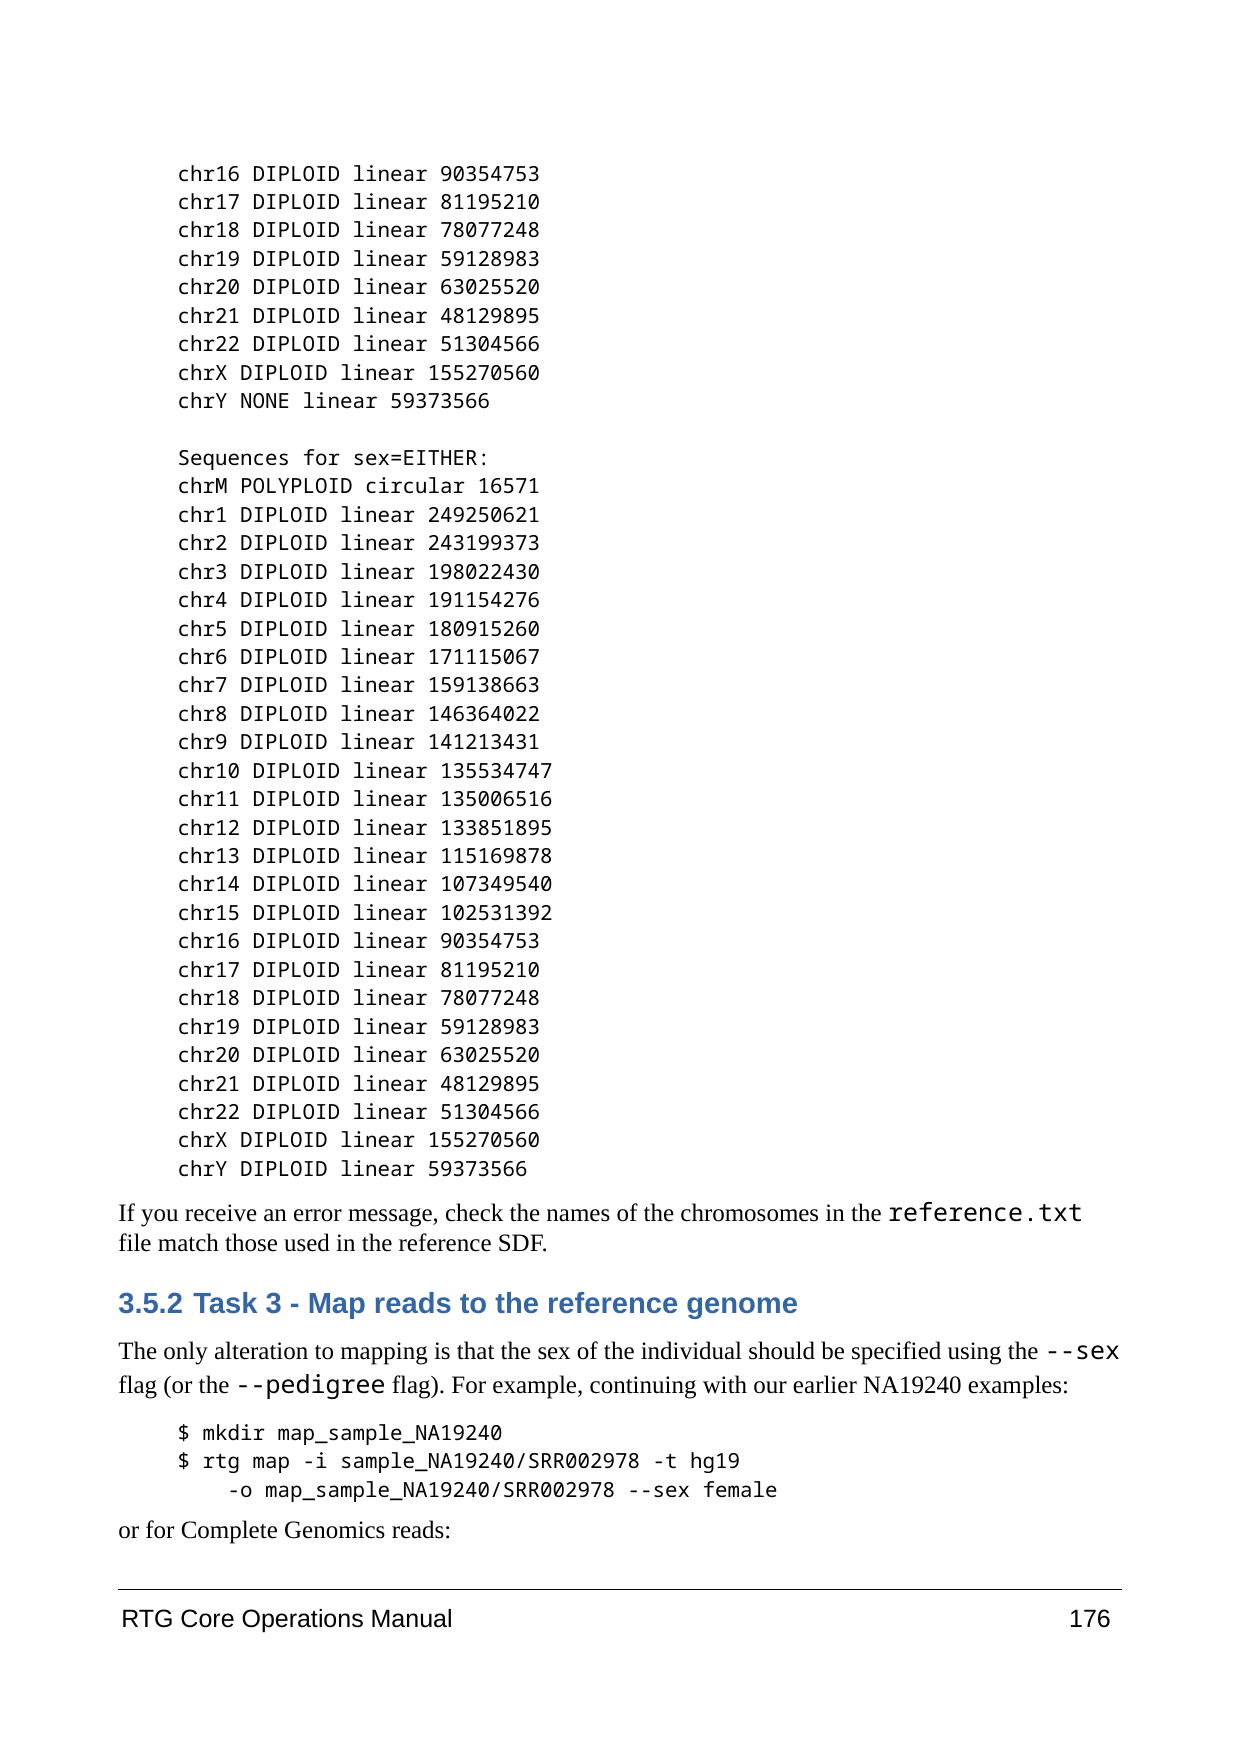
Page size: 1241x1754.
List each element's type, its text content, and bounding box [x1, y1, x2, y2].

text chrM POLYPLOID circular 16571 [177, 471, 1122, 500]
text chr18 DIPLOID linear 78077248 [177, 216, 1122, 244]
text chr3 DIPLOID linear 198022430 [177, 557, 1122, 585]
text chr19 DIPLOID linear 59128983 [177, 244, 1122, 272]
text chr18 DIPLOID linear 78077248 [177, 983, 1122, 1012]
subtitle Task 3 - Map reads to the reference genome [118, 1286, 1122, 1320]
text or for Complete Genomics reads: [118, 1515, 1122, 1544]
text chr22 DIPLOID linear 51304566 [177, 329, 1122, 358]
text chr21 DIPLOID linear 48129895 [177, 301, 1122, 329]
text -o map_sample_NA19240/SRR002978 --sex female [177, 1475, 1122, 1503]
text chr16 DIPLOID linear 90354753 [177, 159, 1122, 187]
text If you receive an error message, check the names of the chromosomes in the reference.txt file match those used in the reference SDF. [118, 1194, 1122, 1257]
text chr21 DIPLOID linear 48129895 [177, 1069, 1122, 1097]
text chr5 DIPLOID linear 180915260 [177, 614, 1122, 642]
text chr7 DIPLOID linear 159138663 [177, 671, 1122, 699]
text chr6 DIPLOID linear 171115067 [177, 642, 1122, 671]
text chr1 DIPLOID linear 249250621 [177, 500, 1122, 528]
text chr15 DIPLOID linear 102531392 [177, 898, 1122, 926]
text chr13 DIPLOID linear 115169878 [177, 841, 1122, 869]
text chr17 DIPLOID linear 81195210 [177, 955, 1122, 983]
text chrX DIPLOID linear 155270560 [177, 1126, 1122, 1154]
text chr4 DIPLOID linear 191154276 [177, 585, 1122, 614]
text chr20 DIPLOID linear 63025520 [177, 1040, 1122, 1069]
text chr10 DIPLOID linear 135534747 [177, 756, 1122, 784]
text Sequences for sex=EITHER: [177, 443, 1122, 471]
text chr8 DIPLOID linear 146364022 [177, 699, 1122, 727]
text chr20 DIPLOID linear 63025520 [177, 272, 1122, 301]
text chr16 DIPLOID linear 90354753 [177, 926, 1122, 955]
text chrY DIPLOID linear 59373566 [177, 1154, 1122, 1182]
text chr11 DIPLOID linear 135006516 [177, 784, 1122, 813]
text $ mkdir map_sample_NA19240 [177, 1418, 1122, 1447]
text chr2 DIPLOID linear 243199373 [177, 528, 1122, 557]
text chr17 DIPLOID linear 81195210 [177, 187, 1122, 216]
text $ rtg map -i sample_NA19240/SRR002978 -t hg19 [177, 1447, 1122, 1475]
text chrX DIPLOID linear 155270560 [177, 358, 1122, 386]
text The only alteration to mapping is that the sex of the individual should be specified using the --sex flag (or the --pedigree flag). For example, continuing with our earlier NA19240 examples: [118, 1332, 1122, 1401]
text chr19 DIPLOID linear 59128983 [177, 1012, 1122, 1040]
text chr14 DIPLOID linear 107349540 [177, 869, 1122, 898]
text chr9 DIPLOID linear 141213431 [177, 727, 1122, 756]
text chr12 DIPLOID linear 133851895 [177, 813, 1122, 841]
text chrY NONE linear 59373566 [177, 386, 1122, 414]
text chr22 DIPLOID linear 51304566 [177, 1097, 1122, 1126]
